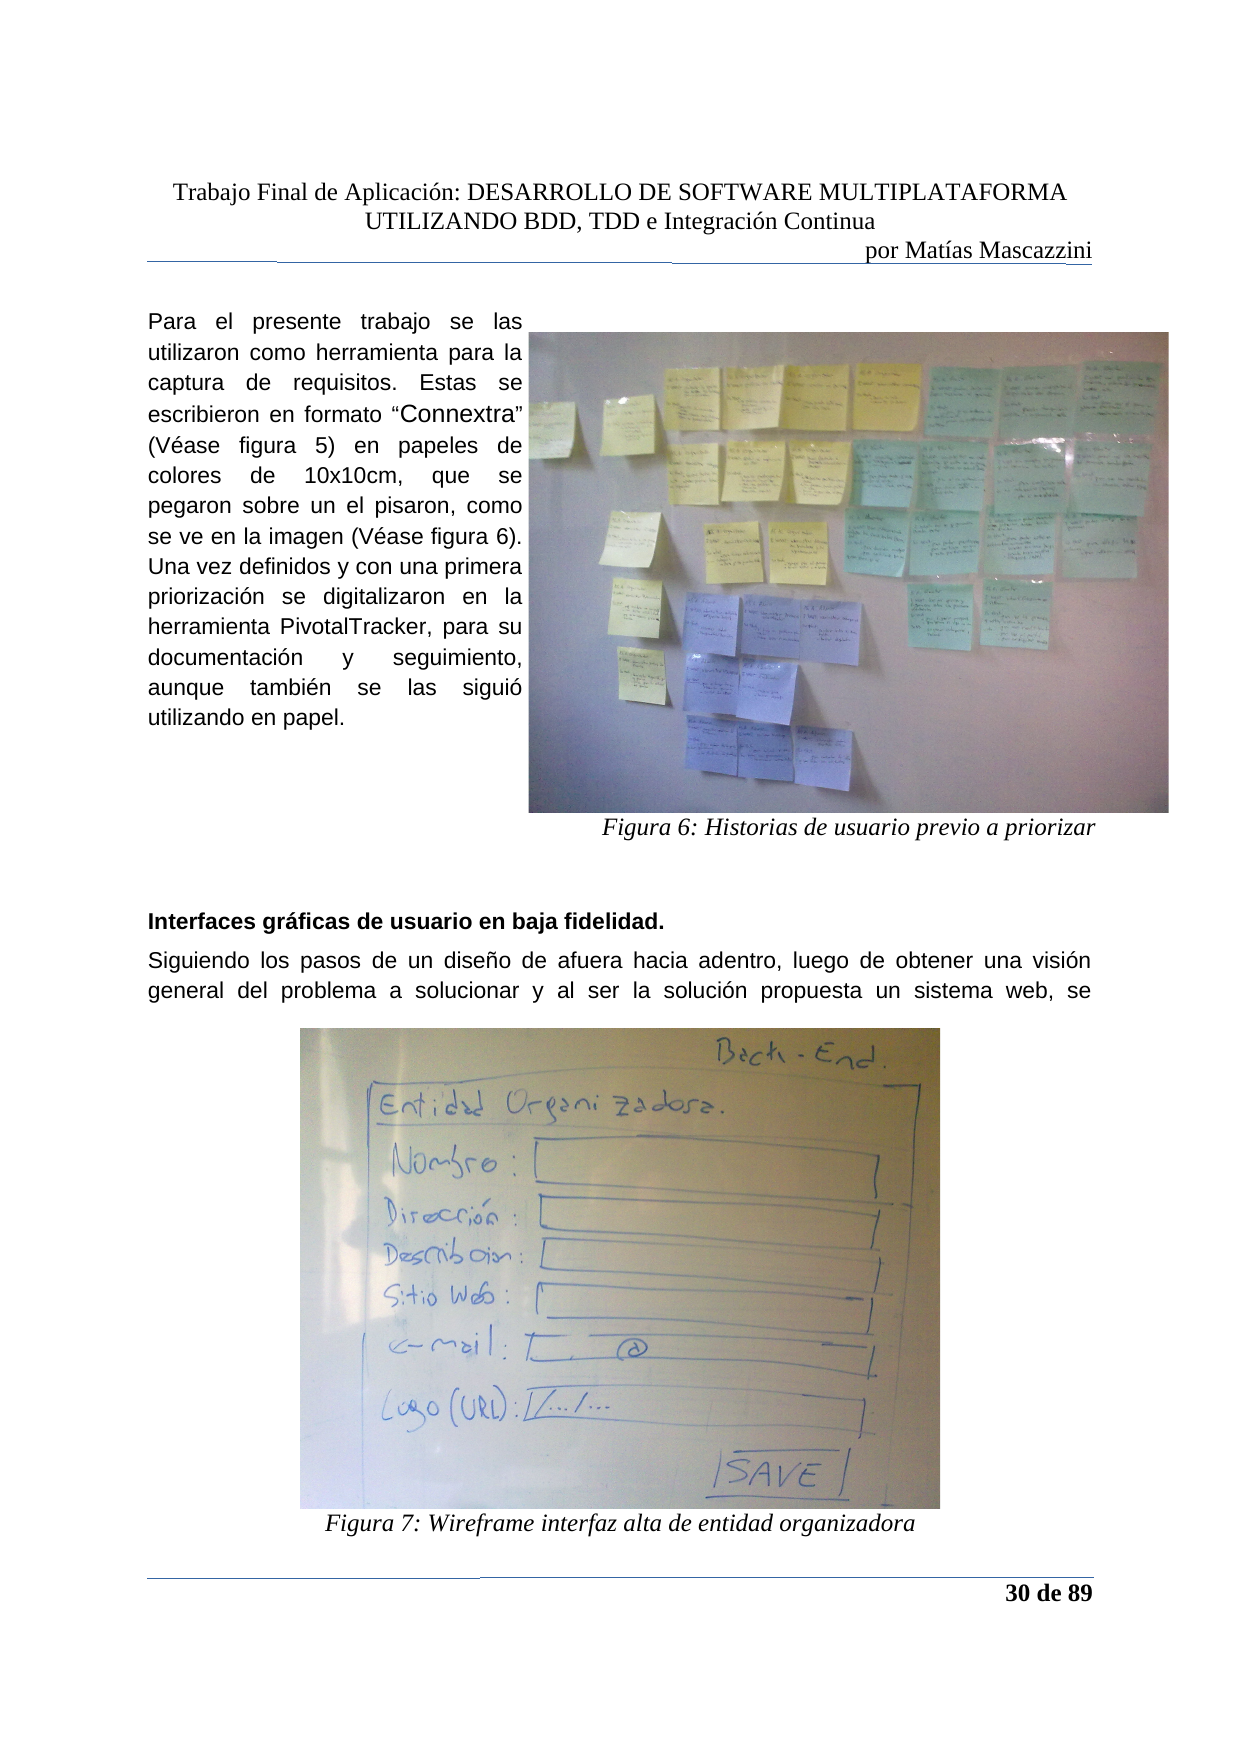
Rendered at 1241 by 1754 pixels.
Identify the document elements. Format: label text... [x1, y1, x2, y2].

text Siguiendo los pasos de un diseño de afuera hacia adentro, luego de obtener una visión general del problema a solucionar y al ser la solución propuesta un sistema web, se [148, 947, 1093, 1003]
text Figura 7: Wireframe interfaz alta de entidad organizadora [255, 1505, 985, 1537]
picture [528, 332, 1169, 813]
subtitle Interfaces gráficas de usuario en baja fidelidad. [148, 908, 1093, 934]
text Figura 6: Historias de usuario previo a priorizar [528, 813, 1169, 841]
picture [300, 1028, 941, 1509]
text Para el presente trabajo se las utilizaron como herramienta para la captura de requisitos. Estas se escribieron en formato “Connextra” (Véase figura 5) en papeles de colores de 10x10cm, que se pegaron sobre un el pisaron, como se ve en la imagen (Véase figura 6). Una vez definidos y con una primera priorización se digitalizaron en la herramienta PivotalTracker, para su documentación y seguimiento, aunque también se las siguió utilizando en papel. [148, 308, 1169, 730]
